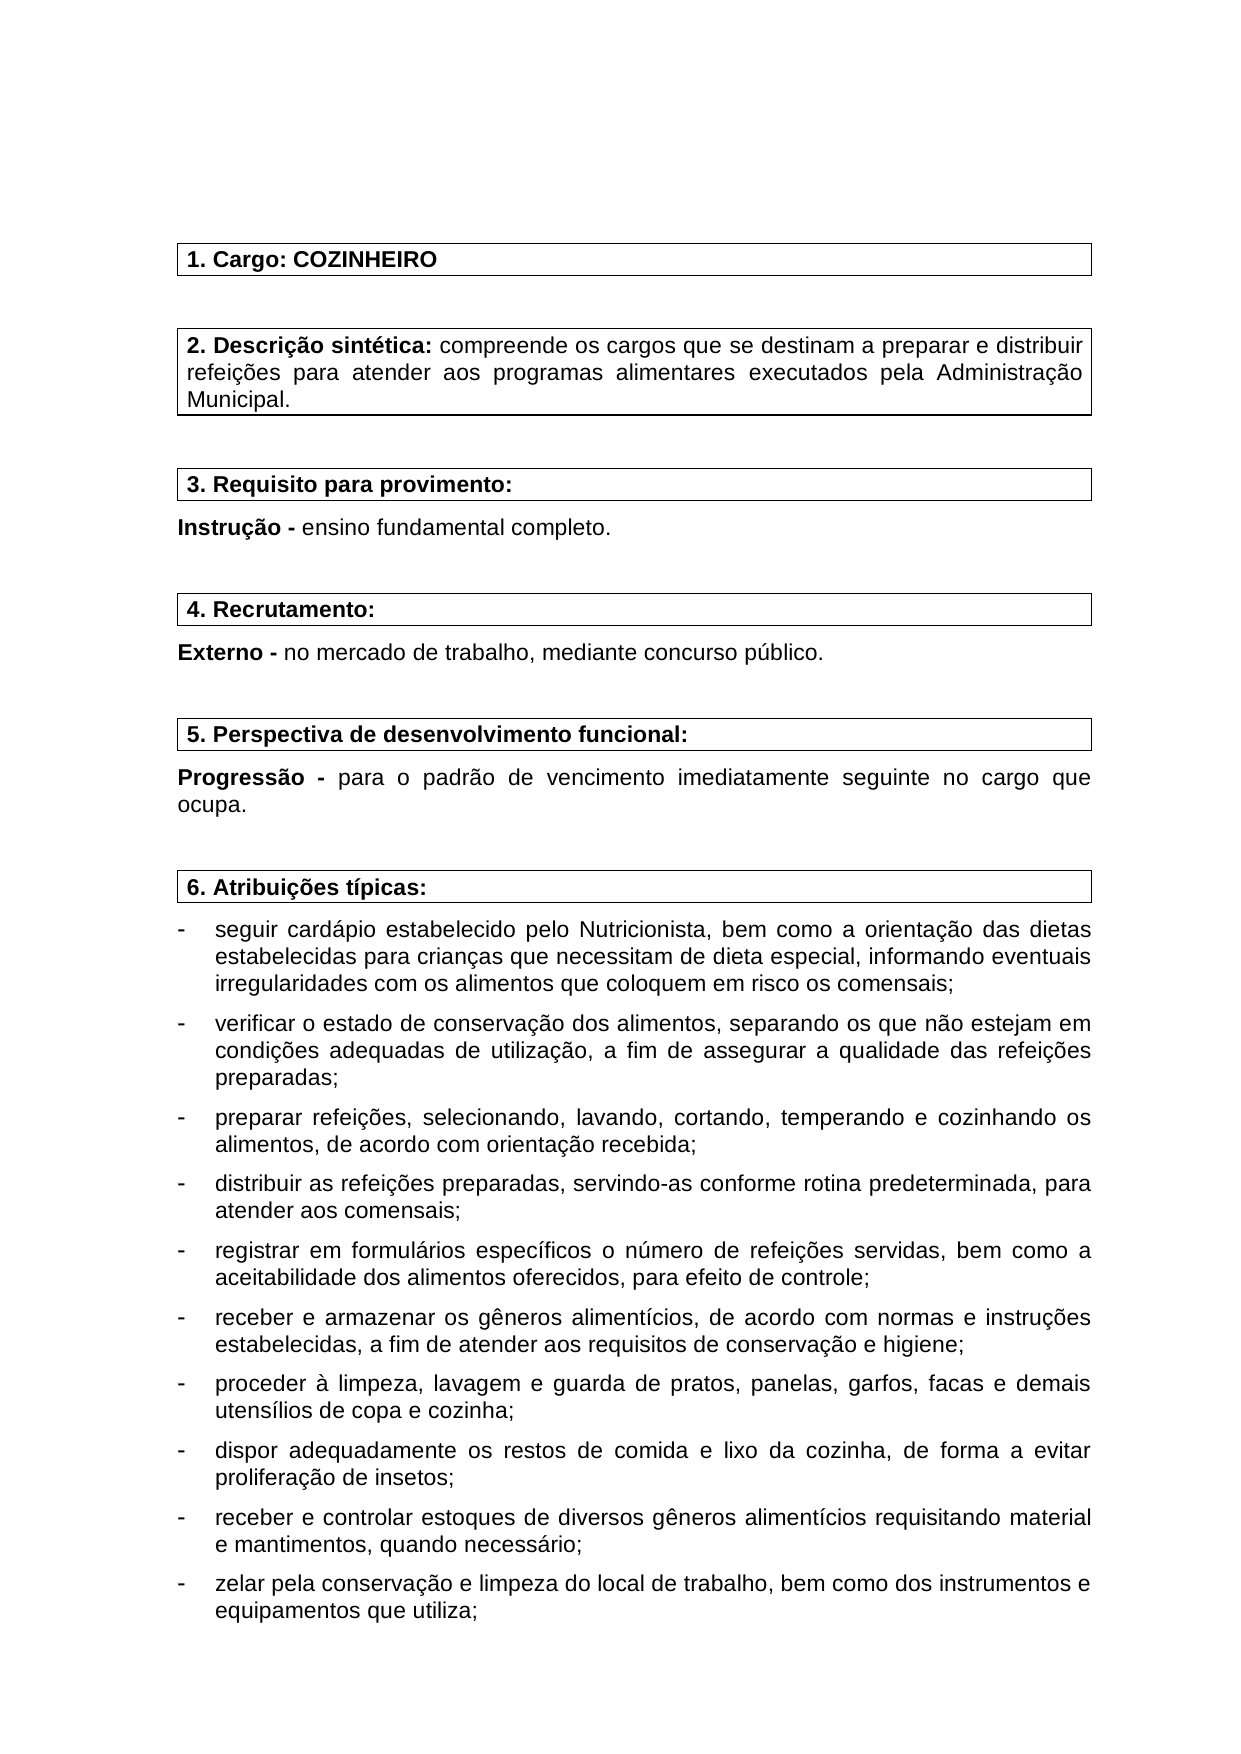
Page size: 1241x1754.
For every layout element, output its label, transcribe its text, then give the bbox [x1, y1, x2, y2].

text Externo - no mercado de trabalho, mediante concurso público. [177, 638, 1092, 666]
text 4. Recrutamento: [178, 594, 1091, 625]
list zelar pela conservação e limpeza do local de trabalho, bem como dos instrumentos e equipamentos que utiliza; [177, 1570, 1092, 1624]
text 3. Requisito para provimento: [178, 469, 1091, 500]
text 2. Descrição sintética: compreende os cargos que se destinam a preparar e distribuir refeições para atender aos programas alimentares executados pela Administração Municipal. [178, 329, 1091, 414]
text 6. Atribuições típicas: [178, 871, 1091, 902]
list receber e controlar estoques de diversos gêneros alimentícios requisitando material e mantimentos, quando necessário; [177, 1503, 1092, 1557]
list distribuir as refeições preparadas, servindo-as conforme rotina predeterminada, para atender aos comensais; [177, 1170, 1092, 1224]
list registrar em formulários específicos o número de refeições servidas, bem como a aceitabilidade dos alimentos oferecidos, para efeito de controle; [177, 1236, 1092, 1291]
text 5. Perspectiva de desenvolvimento funcional: [178, 719, 1091, 750]
list preparar refeições, selecionando, lavando, cortando, temperando e cozinhando os alimentos, de acordo com orientação recebida; [177, 1103, 1092, 1157]
text Progressão - para o padrão de vencimento imediatamente seguinte no cargo que ocupa. [177, 763, 1092, 818]
list receber e armazenar os gêneros alimentícios, de acordo com normas e instruções estabelecidas, a fim de atender aos requisitos de conservação e higiene; [177, 1303, 1092, 1357]
list dispor adequadamente os restos de comida e lixo da cozinha, de forma a evitar proliferação de insetos; [177, 1436, 1092, 1491]
list seguir cardápio estabelecido pelo Nutricionista, bem como a orientação das dietas estabelecidas para crianças que necessitam de dieta especial, informando eventuais irregularidades com os alimentos que coloquem em risco os comensais; [177, 916, 1092, 997]
text Instrução - ensino fundamental completo. [177, 513, 1092, 541]
list proceder à limpeza, lavagem e guarda de pratos, panelas, garfos, facas e demais utensílios de copa e cozinha; [177, 1370, 1092, 1424]
text 1. Cargo: COZINHEIRO [178, 244, 1091, 275]
list verificar o estado de conservação dos alimentos, separando os que não estejam em condições adequadas de utilização, a fim de assegurar a qualidade das refeições preparadas; [177, 1009, 1092, 1091]
